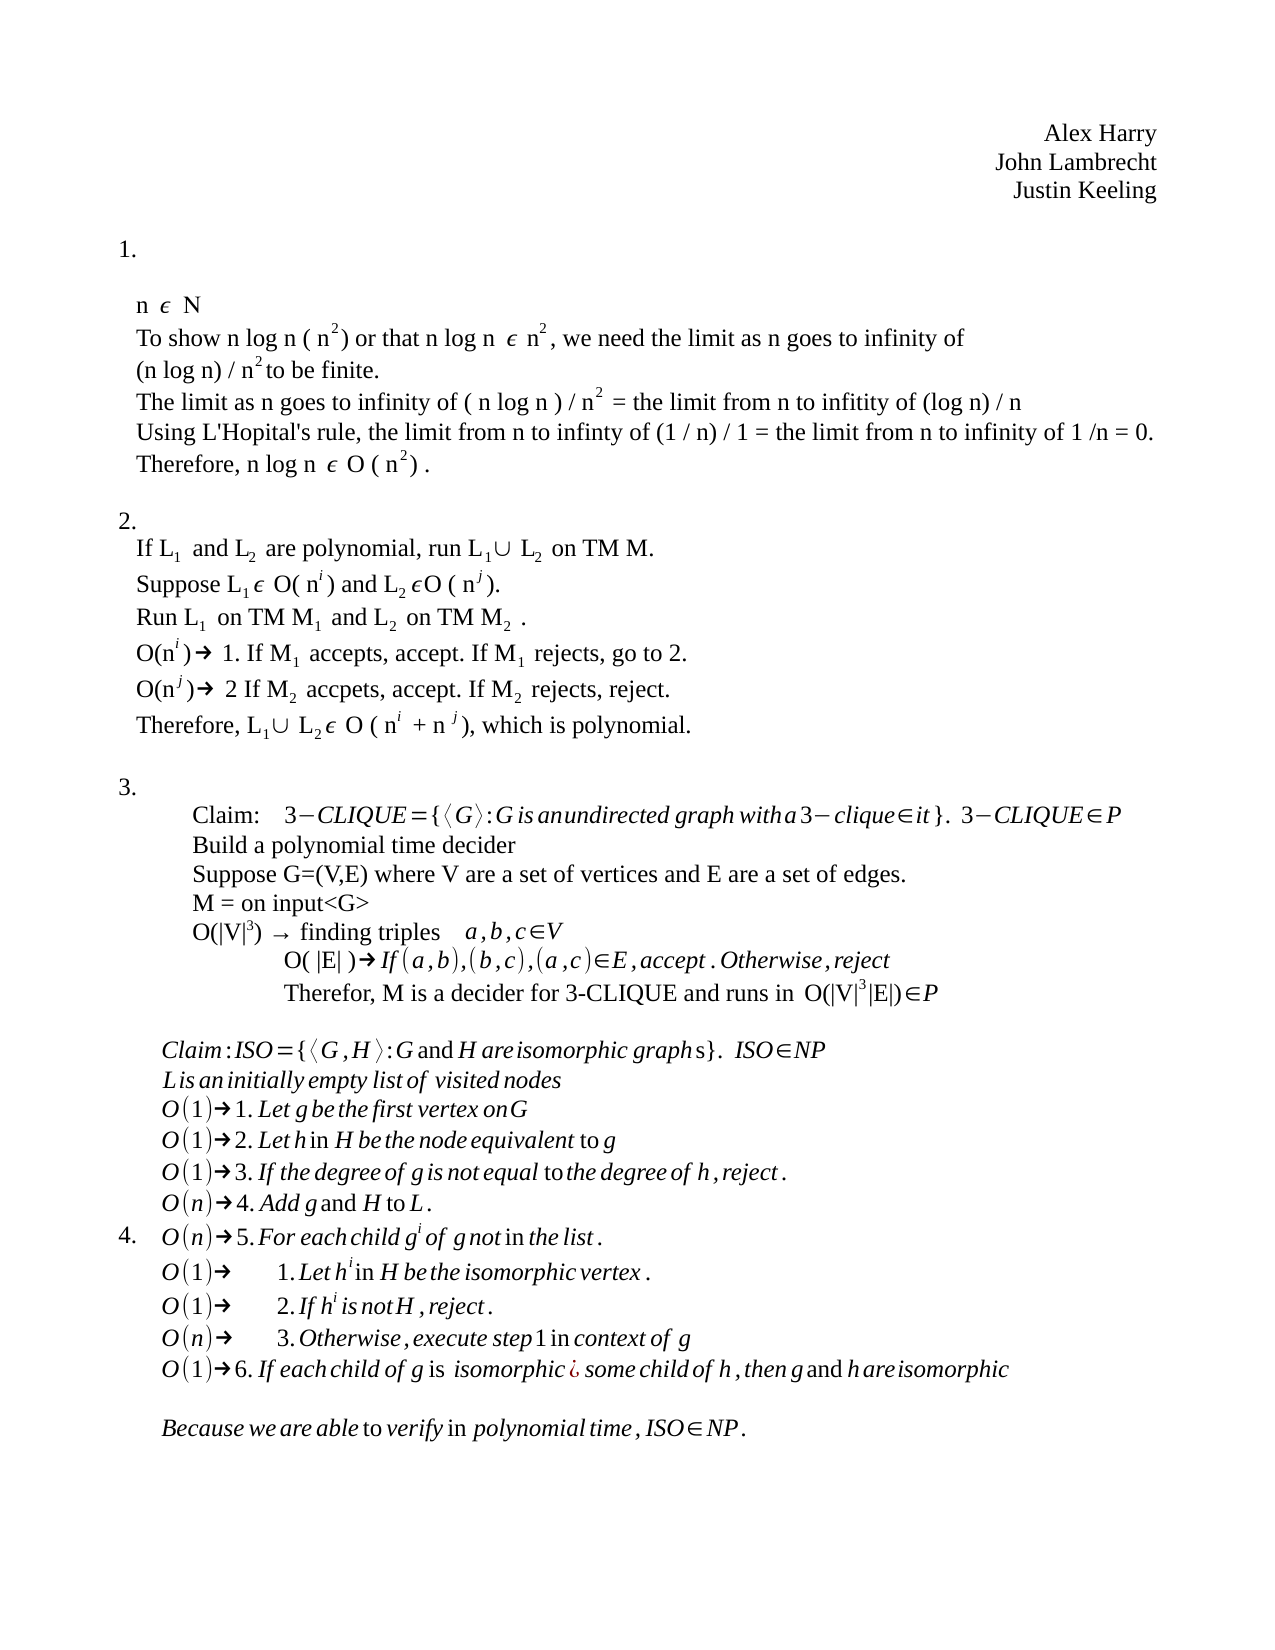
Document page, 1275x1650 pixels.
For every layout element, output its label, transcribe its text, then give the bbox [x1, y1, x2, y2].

text Build a polynomial time decider [118, 830, 1157, 859]
text 2. [118, 506, 1157, 535]
text 3. [118, 772, 1157, 801]
text Claim: [118, 801, 1157, 830]
text 1. [118, 234, 1157, 263]
text Suppose G=(V,E) where V are a set of vertices and E are a set of edges. [118, 859, 1157, 888]
text M = on input<G> [118, 888, 1157, 917]
text O(|V|3) → finding triples [118, 917, 1157, 945]
text 4. [118, 1036, 1157, 1441]
